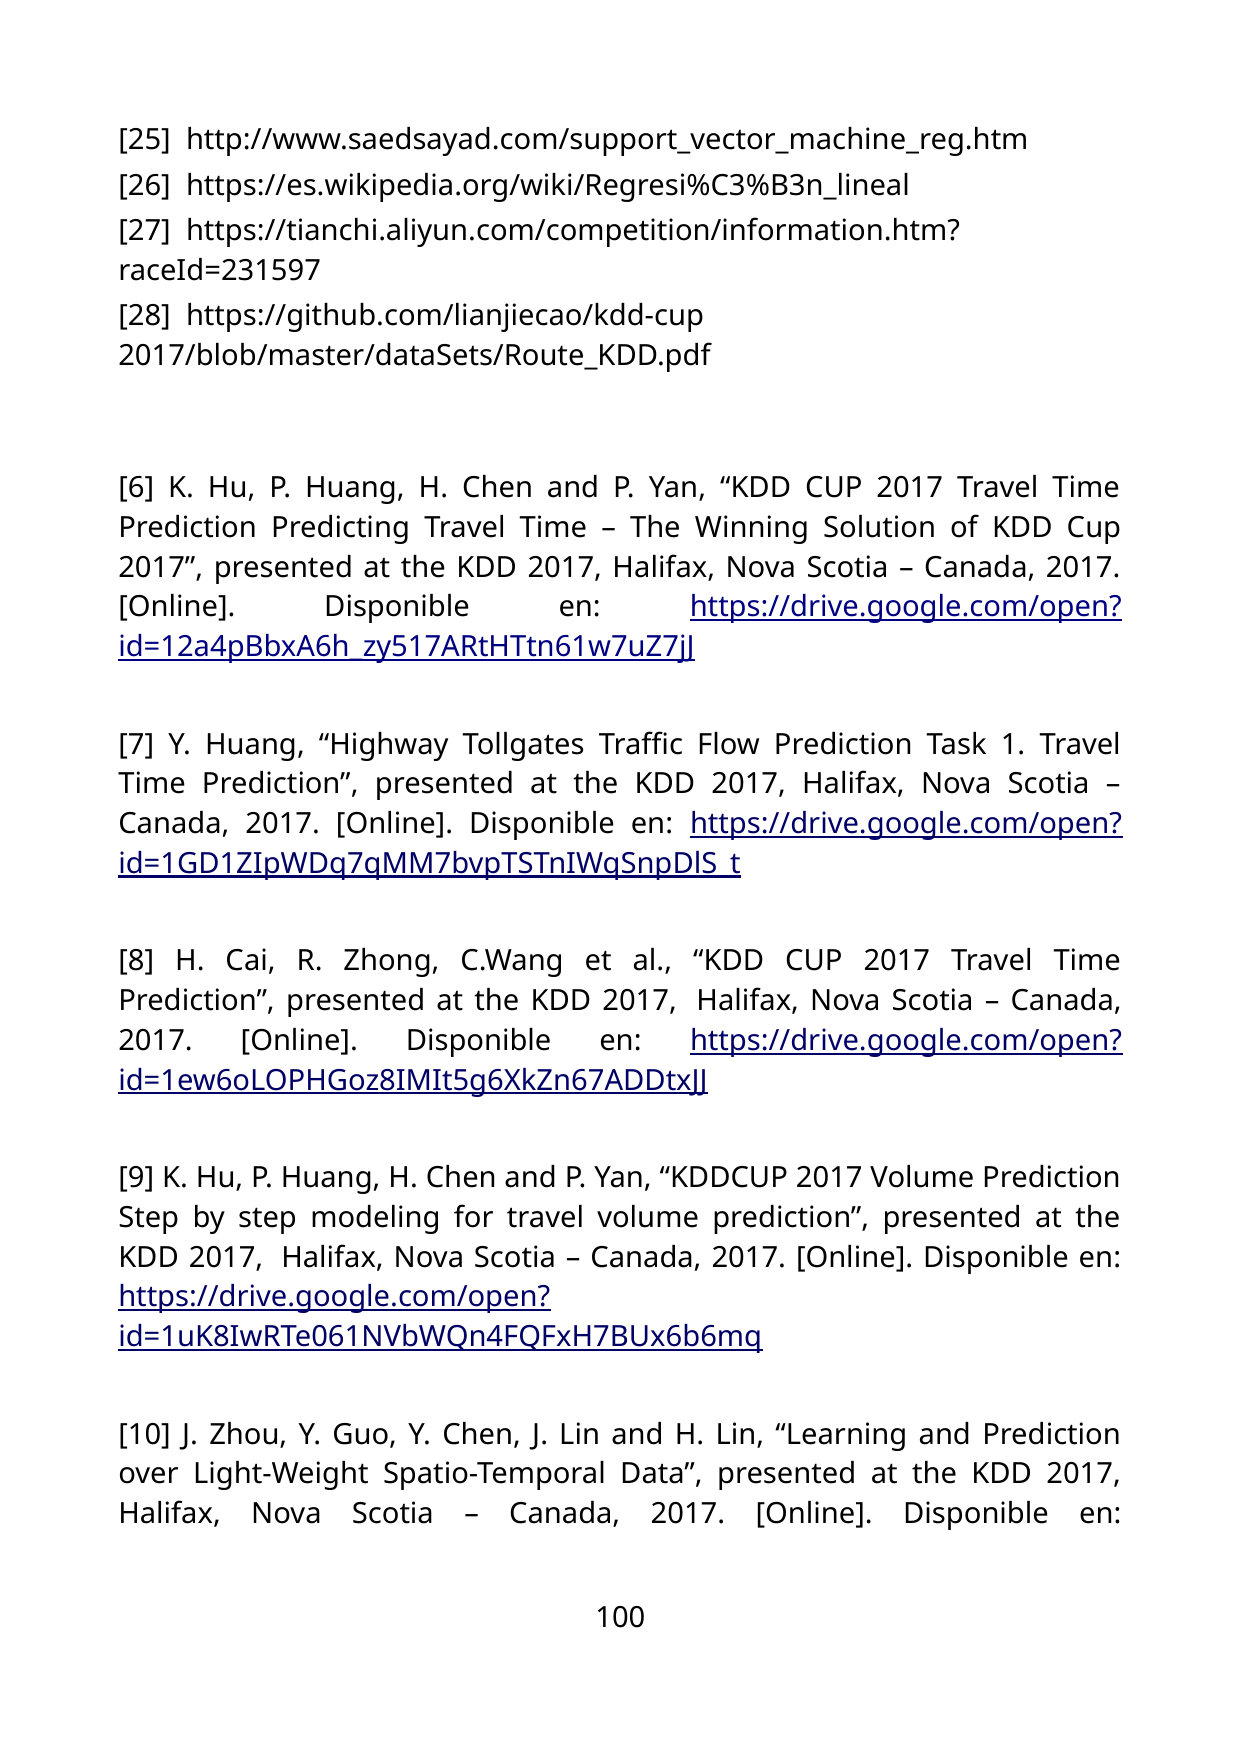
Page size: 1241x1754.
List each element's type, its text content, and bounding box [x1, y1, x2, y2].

text [10] J. Zhou, Y. Guo, Y. Chen, J. Lin and H. Lin, “Learning and Prediction over Light-Weight Spatio-Temporal Data”, presented at the KDD 2017, Halifax, Nova Scotia – Canada, 2017. [Online]. Disponible en: [118, 1413, 1122, 1532]
text [8] H. Cai, R. Zhong, C.Wang et al., “KDD CUP 2017 Travel Time Prediction”, presented at the KDD 2017, Halifax, Nova Scotia – Canada, 2017. [Online]. Disponible en: https://drive.google.com/open?id=1ew6oLOPHGoz8IMIt5g6XkZn67ADDtxJJ [118, 940, 1122, 1098]
text [6] K. Hu, P. Huang, H. Chen and P. Yan, “KDD CUP 2017 Travel Time Prediction Predicting Travel Time – The Winning Solution of KDD Cup 2017”, presented at the KDD 2017, Halifax, Nova Scotia – Canada, 2017. [Online]. Disponible en: https://drive.google.com/open?id=12a4pBbxA6h_zy517ARtHTtn61w7uZ7jJ [118, 466, 1122, 665]
text [28] https://github.com/lianjiecao/kdd-cup 2017/blob/master/dataSets/Route_KDD.pdf [118, 295, 1122, 374]
text [25] http://www.saedsayad.com/support_vector_machine_reg.htm [118, 118, 1122, 158]
text [9] K. Hu, P. Huang, H. Chen and P. Yan, “KDDCUP 2017 Volume Prediction Step by step modeling for travel volume prediction”, presented at the KDD 2017, Halifax, Nova Scotia – Canada, 2017. [Online]. Disponible en: https://drive.google.com/open?id=1uK8IwRTe061NVbWQn4FQFxH7BUx6b6mq [118, 1156, 1122, 1355]
text [27] https://tianchi.aliyun.com/competition/information.htm?raceId=231597 [118, 209, 1122, 289]
text [26] https://es.wikipedia.org/wiki/Regresi%C3%B3n_lineal [118, 164, 1122, 203]
text [7] Y. Huang, “Highway Tollgates Traffic Flow Prediction Task 1. Travel Time Prediction”, presented at the KDD 2017, Halifax, Nova Scotia – Canada, 2017. [Online]. Disponible en: https://drive.google.com/open?id=1GD1ZIpWDq7qMM7bvpTSTnIWqSnpDlS_t [118, 723, 1122, 882]
